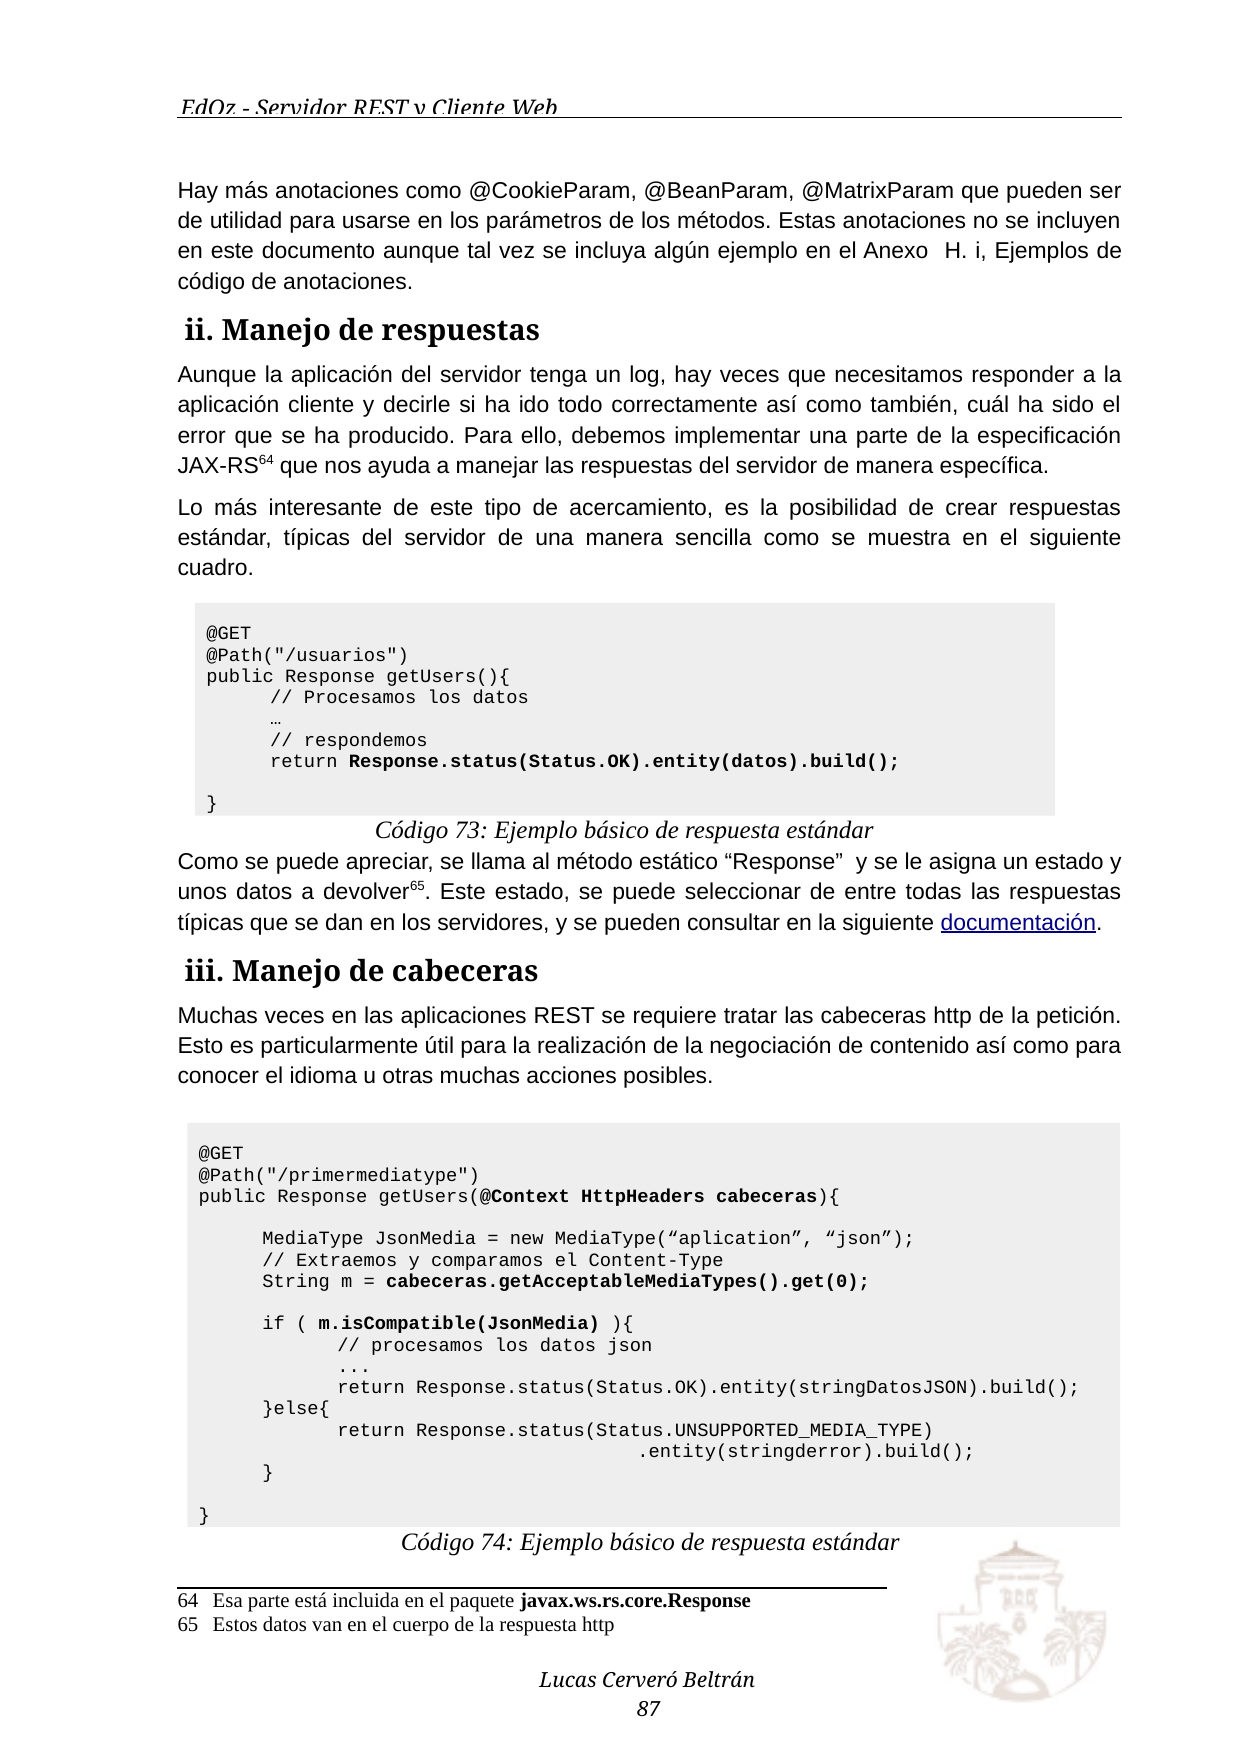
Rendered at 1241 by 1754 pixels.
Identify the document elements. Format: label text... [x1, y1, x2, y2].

text Esa parte está incluida en el paquete javax.ws.rs.core.Response [177, 1588, 1122, 1612]
text Código 74: Ejemplo básico de respuesta estándar [182, 1128, 1120, 1556]
text Hay más anotaciones como @CookieParam, @BeanParam, @MatrixParam que pueden ser de utilidad para usarse en los parámetros de los métodos. Estas anotaciones no se incluyen en este documento aunque tal vez se incluya algún ejemplo en el Anexo H.i, Ejemplos de código de anotaciones. [177, 177, 1122, 294]
text Código 73: Ejemplo básico de respuesta estándar [189, 598, 1062, 844]
text Muchas veces en las aplicaciones REST se requiere tratar las cabeceras http de la petición. Esto es particularmente útil para la realización de la negociación de contenido así como para conocer el idioma u otras muchas acciones posibles. [177, 1002, 1122, 1089]
text Como se puede apreciar, se llama al método estático “Response” y se le asigna un estado y unos datos a devolver. Este estado, se puede seleccionar de entre todas las respuestas típicas que se dan en los servidores, y se pueden consultar en la siguiente documentación. [177, 848, 1122, 935]
list Manejo de respuestas [177, 310, 1122, 349]
list Manejo de cabeceras [177, 950, 1122, 990]
text Estos datos van en el cuerpo de la respuesta http [177, 1612, 1122, 1636]
text Aunque la aplicación del servidor tenga un log, hay veces que necesitamos responder a la aplicación cliente y decirle si ha ido todo correctamente así como también, cuál ha sido el error que se ha producido. Para ello, debemos implementar una parte de la especificación JAX-RS que nos ayuda a manejar las respuestas del servidor de manera específica. [177, 361, 1122, 478]
text Lo más interesante de este tipo de acercamiento, es la posibilidad de crear respuestas estándar, típicas del servidor de una manera sencilla como se muestra en el siguiente cuadro. [177, 494, 1122, 581]
